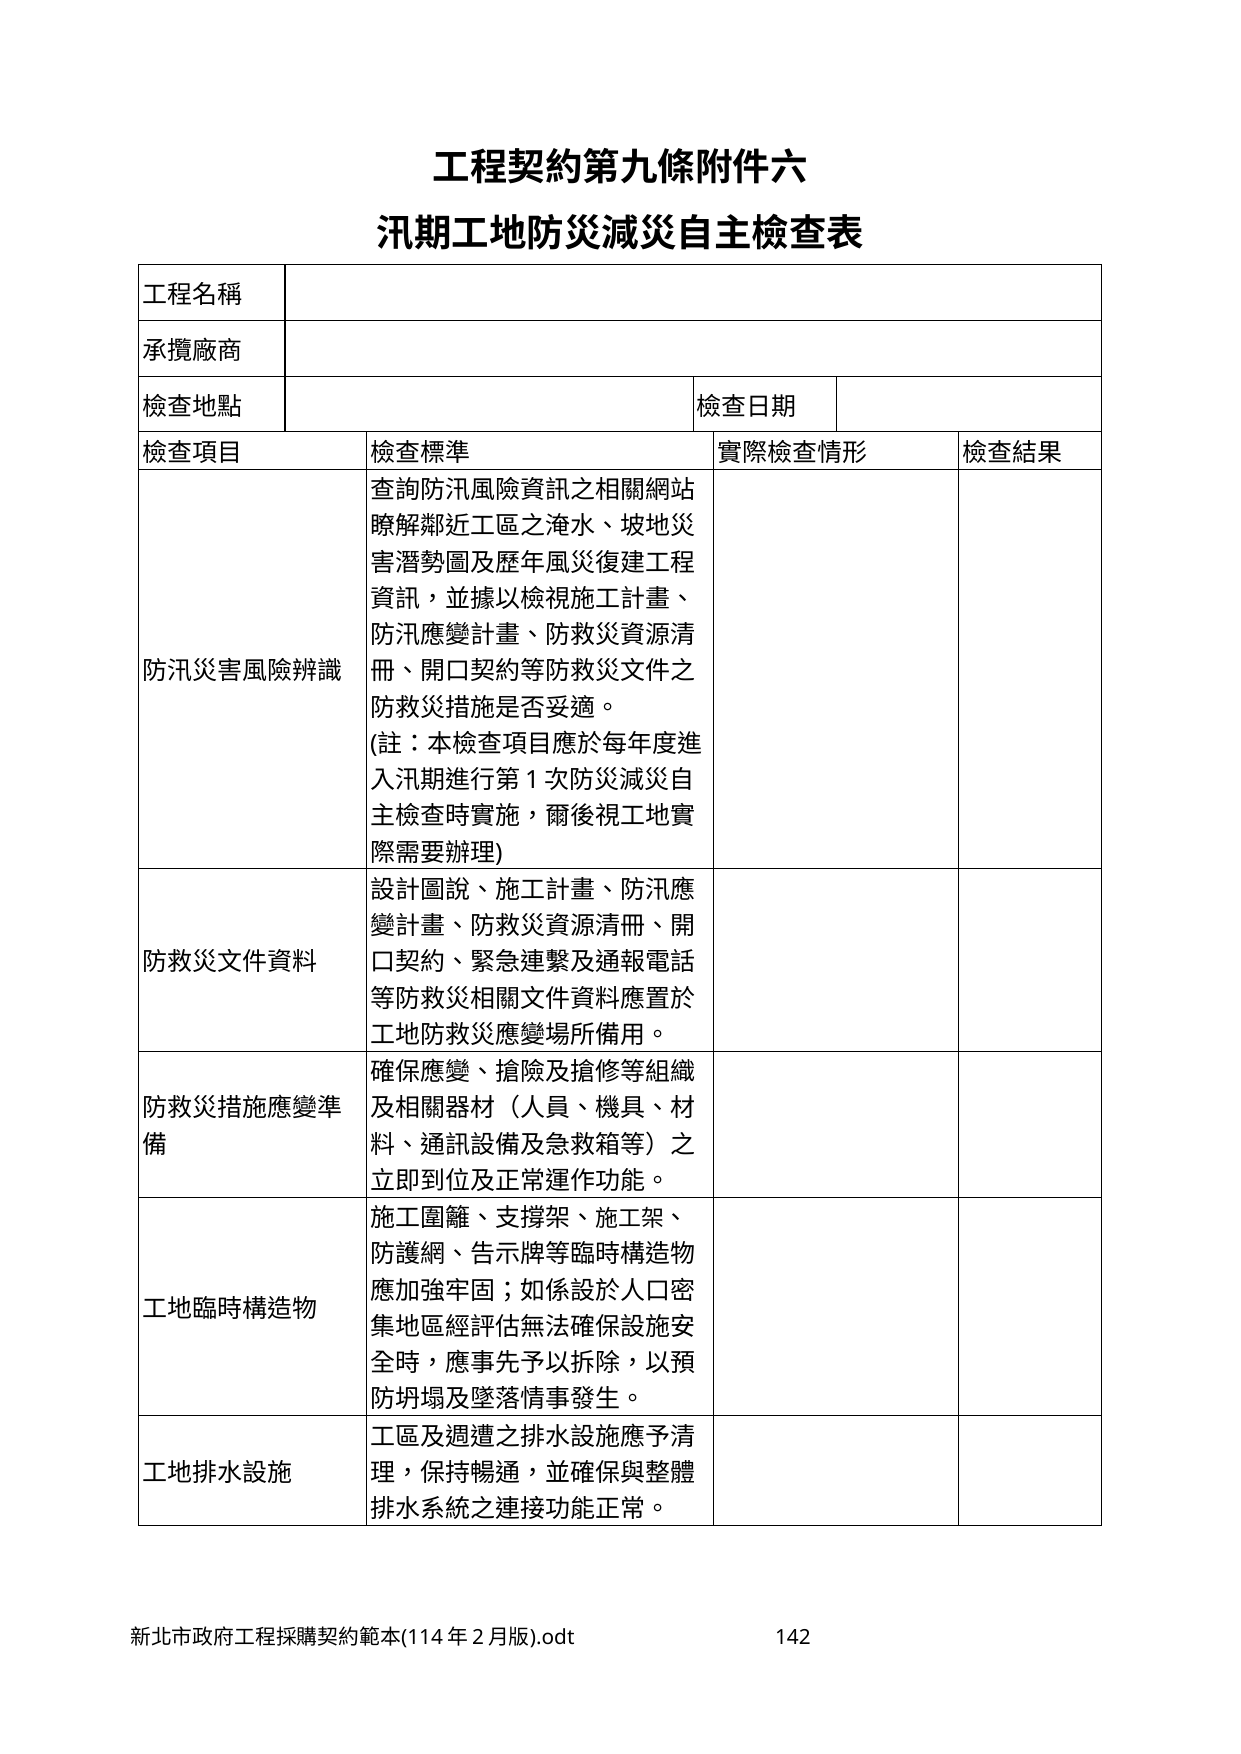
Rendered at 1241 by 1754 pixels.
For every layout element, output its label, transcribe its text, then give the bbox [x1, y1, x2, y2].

table_cell [286, 377, 693, 431]
table_header [286, 265, 1101, 320]
table_cell 施工圍籬、支撐架、施工架、防護網、告示牌等臨時構造物應加強牢固；如係設於人口密集地區經評估無法確保設施安全時，應事先予以拆除，以預防坍塌及墜落情事發生。 [367, 1198, 713, 1415]
table_cell [959, 1052, 1101, 1197]
table_cell 實際檢查情形 [714, 432, 958, 468]
table_cell [714, 1198, 958, 1415]
table_cell [959, 1198, 1101, 1415]
table_cell [959, 1416, 1101, 1525]
table_cell 工區及週遭之排水設施應予清理，保持暢通，並確保與整體排水系統之連接功能正常。 [367, 1416, 713, 1525]
table_cell 工地排水設施 [139, 1416, 366, 1525]
table_cell [714, 1052, 958, 1197]
table_cell 工地臨時構造物 [139, 1198, 366, 1415]
table_cell 檢查項目 [139, 432, 366, 468]
table_cell [286, 321, 1101, 376]
table_cell 檢查結果 [959, 432, 1101, 468]
table_header 工程名稱 [139, 265, 284, 320]
table_cell [714, 1416, 958, 1525]
table_cell [837, 377, 1101, 431]
table_cell 防救災文件資料 [139, 869, 366, 1051]
table_cell 設計圖說、施工計畫、防汛應變計畫、防救災資源清冊、開口契約、緊急連繫及通報電話等防救災相關文件資料應置於工地防救災應變場所備用。 [367, 869, 713, 1051]
text 工程契約第九條附件六 [130, 137, 1110, 191]
table_cell 防汛災害風險辨識 [139, 470, 366, 868]
table_cell 確保應變、搶險及搶修等組織及相關器材（人員、機具、材料、通訊設備及急救箱等）之立即到位及正常運作功能。 [367, 1052, 713, 1197]
table_cell 檢查地點 [139, 377, 284, 431]
table_cell [959, 470, 1101, 868]
table_cell [714, 470, 958, 868]
table_cell 檢查日期 [694, 377, 836, 431]
table_cell [959, 869, 1101, 1051]
table_cell 查詢防汛風險資訊之相關網站瞭解鄰近工區之淹水、坡地災害潛勢圖及歷年風災復建工程資訊，並據以檢視施工計畫、防汛應變計畫、防救災資源清冊、開口契約等防救災文件之防救災措施是否妥適。 (註：本檢查項目應於每年度進入汛期進行第1次防災減災自主檢查時實施，爾後視工地實際需要辦理) [367, 470, 713, 868]
table_cell 防救災措施應變準備 [139, 1052, 366, 1197]
table_cell 承攬廠商 [139, 321, 284, 376]
table_cell 檢查標準 [367, 432, 713, 468]
table_cell [714, 869, 958, 1051]
text 汛期工地防災減災自主檢查表 [130, 203, 1110, 258]
